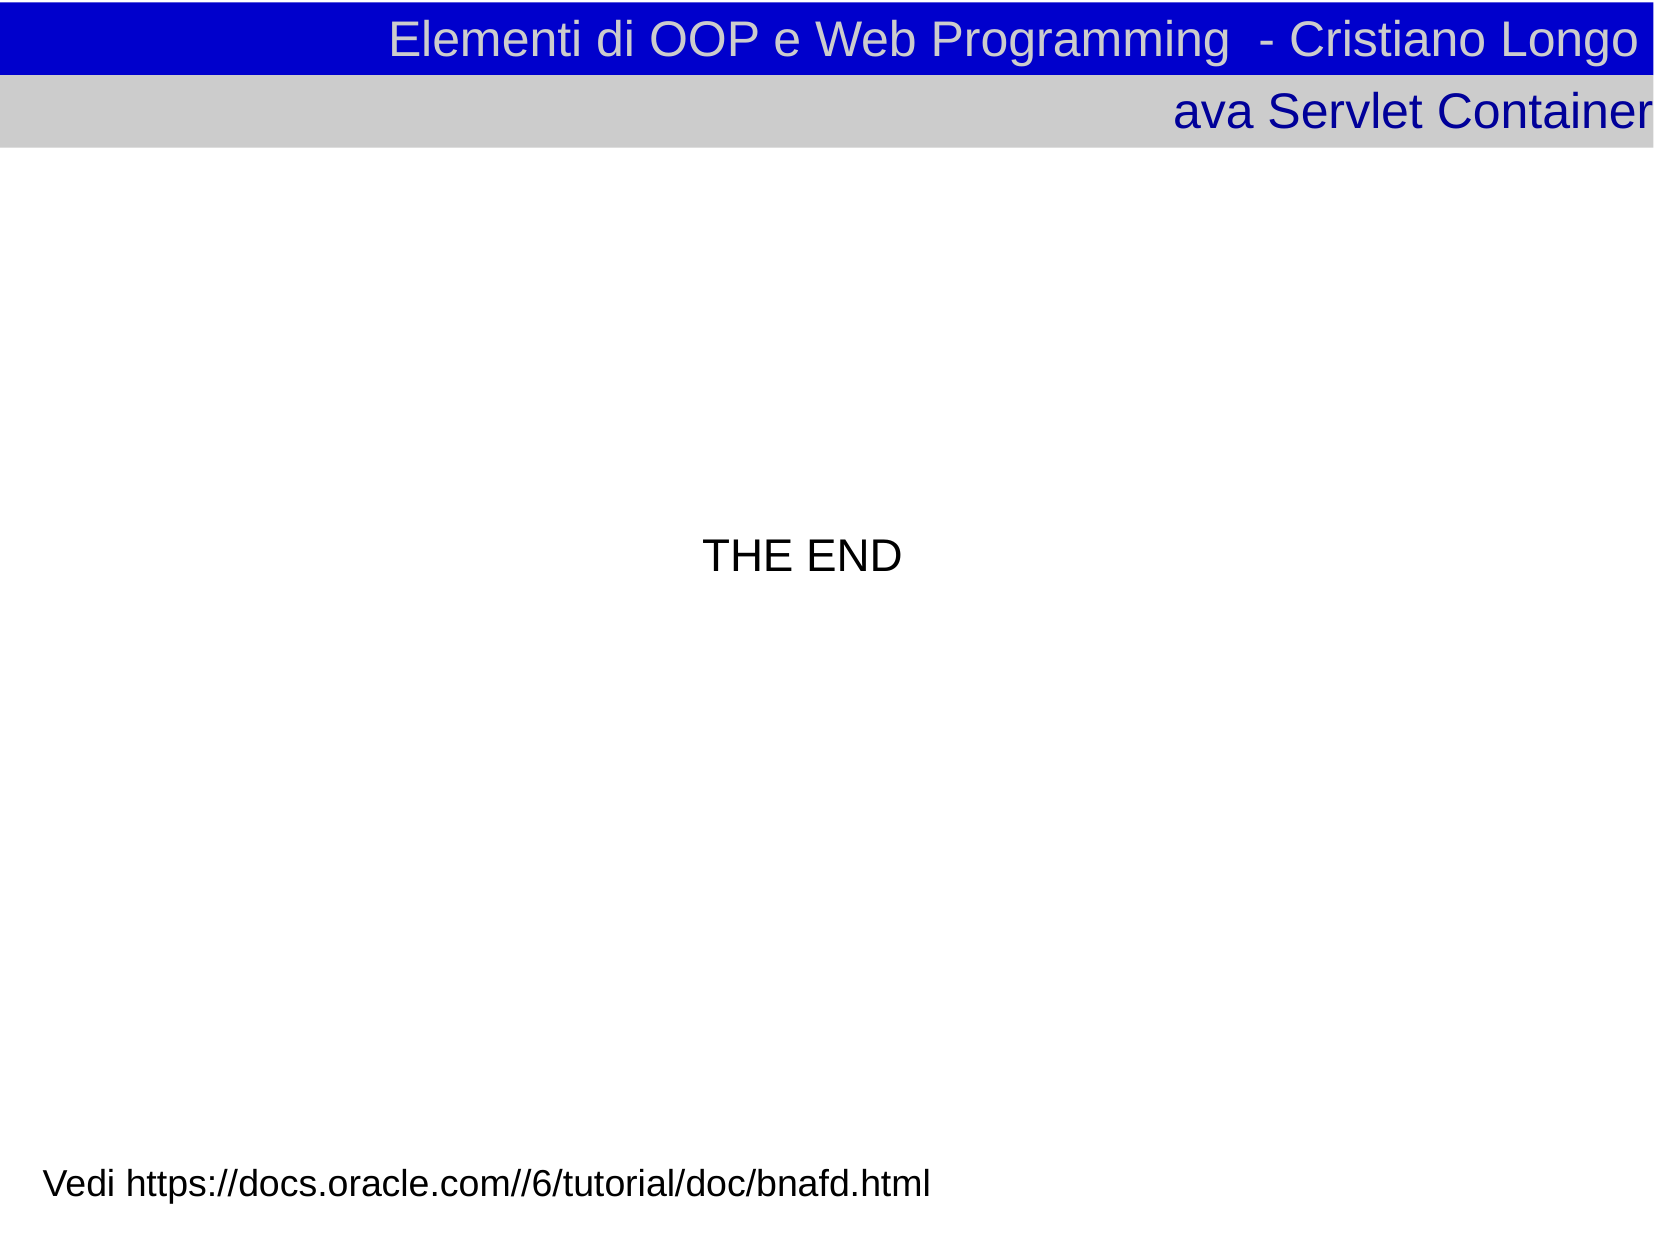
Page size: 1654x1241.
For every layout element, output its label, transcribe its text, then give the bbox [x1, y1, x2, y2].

text_box THE END [45, 522, 1561, 706]
title ava Servlet Container [0, 75, 1654, 148]
title Elementi di OOP e Web Programming - Cristiano Longo [0, 2, 1654, 75]
text_box Vedi https://docs.oracle.com//6/tutorial/doc/bnafd.html [27, 1155, 1654, 1241]
